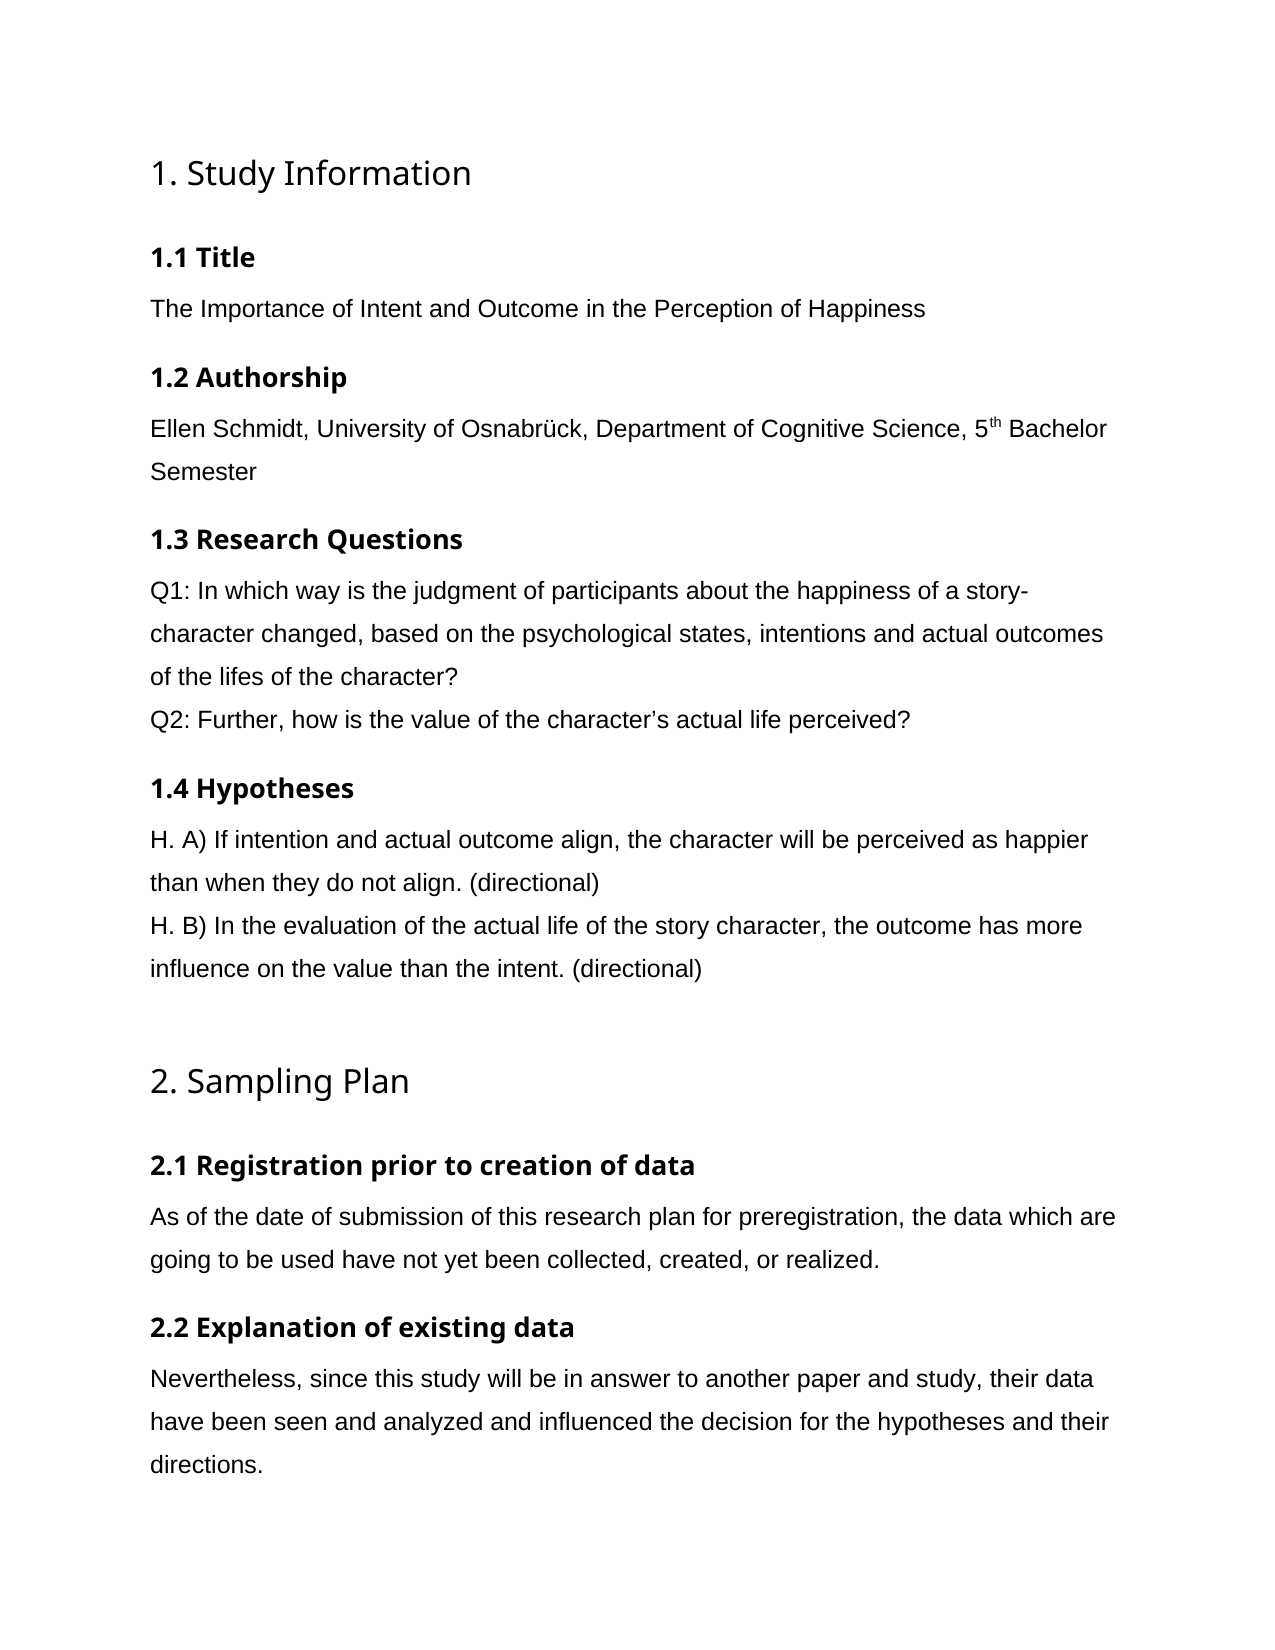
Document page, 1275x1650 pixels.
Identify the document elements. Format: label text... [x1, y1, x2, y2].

subtitle 1.3 Research Questions [150, 521, 1125, 557]
text H. A) If intention and actual outcome align, the character will be perceived as happier than when they do not align. (directional) [150, 824, 1125, 896]
subtitle 1.4 Hypotheses [150, 769, 1125, 806]
text Nevertheless, since this study will be in answer to another paper and study, their data have been seen and analyzed and influenced the decision for the hypotheses and their directions. [150, 1364, 1125, 1479]
text H. B) In the evaluation of the actual life of the story character, the outcome has more influence on the value than the intent. (directional) [150, 911, 1125, 983]
subtitle 2.1 Registration prior to creation of data [150, 1146, 1125, 1183]
subtitle 1.2 Authorship [150, 358, 1125, 395]
text Ellen Schmidt, University of Osnabrück, Department of Cognitive Science, 5th Bachelor Semester [150, 413, 1125, 485]
text Q2: Further, how is the value of the character’s actual life perceived? [150, 705, 1125, 734]
text The Importance of Intent and Outcome in the Perception of Happiness [150, 294, 1125, 323]
subtitle 2.2 Explanation of existing data [150, 1309, 1125, 1346]
subtitle 2. Sampling Plan [150, 1057, 1125, 1103]
subtitle 1.1 Title [150, 239, 1125, 276]
text Q1: In which way is the judgment of participants about the happiness of a story-character changed, based on the psychological states, intentions and actual outcomes of the lifes of the character? [150, 576, 1125, 691]
text As of the date of submission of this research plan for preregistration, the data which are going to be used have not yet been collected, created, or realized. [150, 1202, 1125, 1273]
subtitle 1. Study Information [150, 150, 1125, 195]
